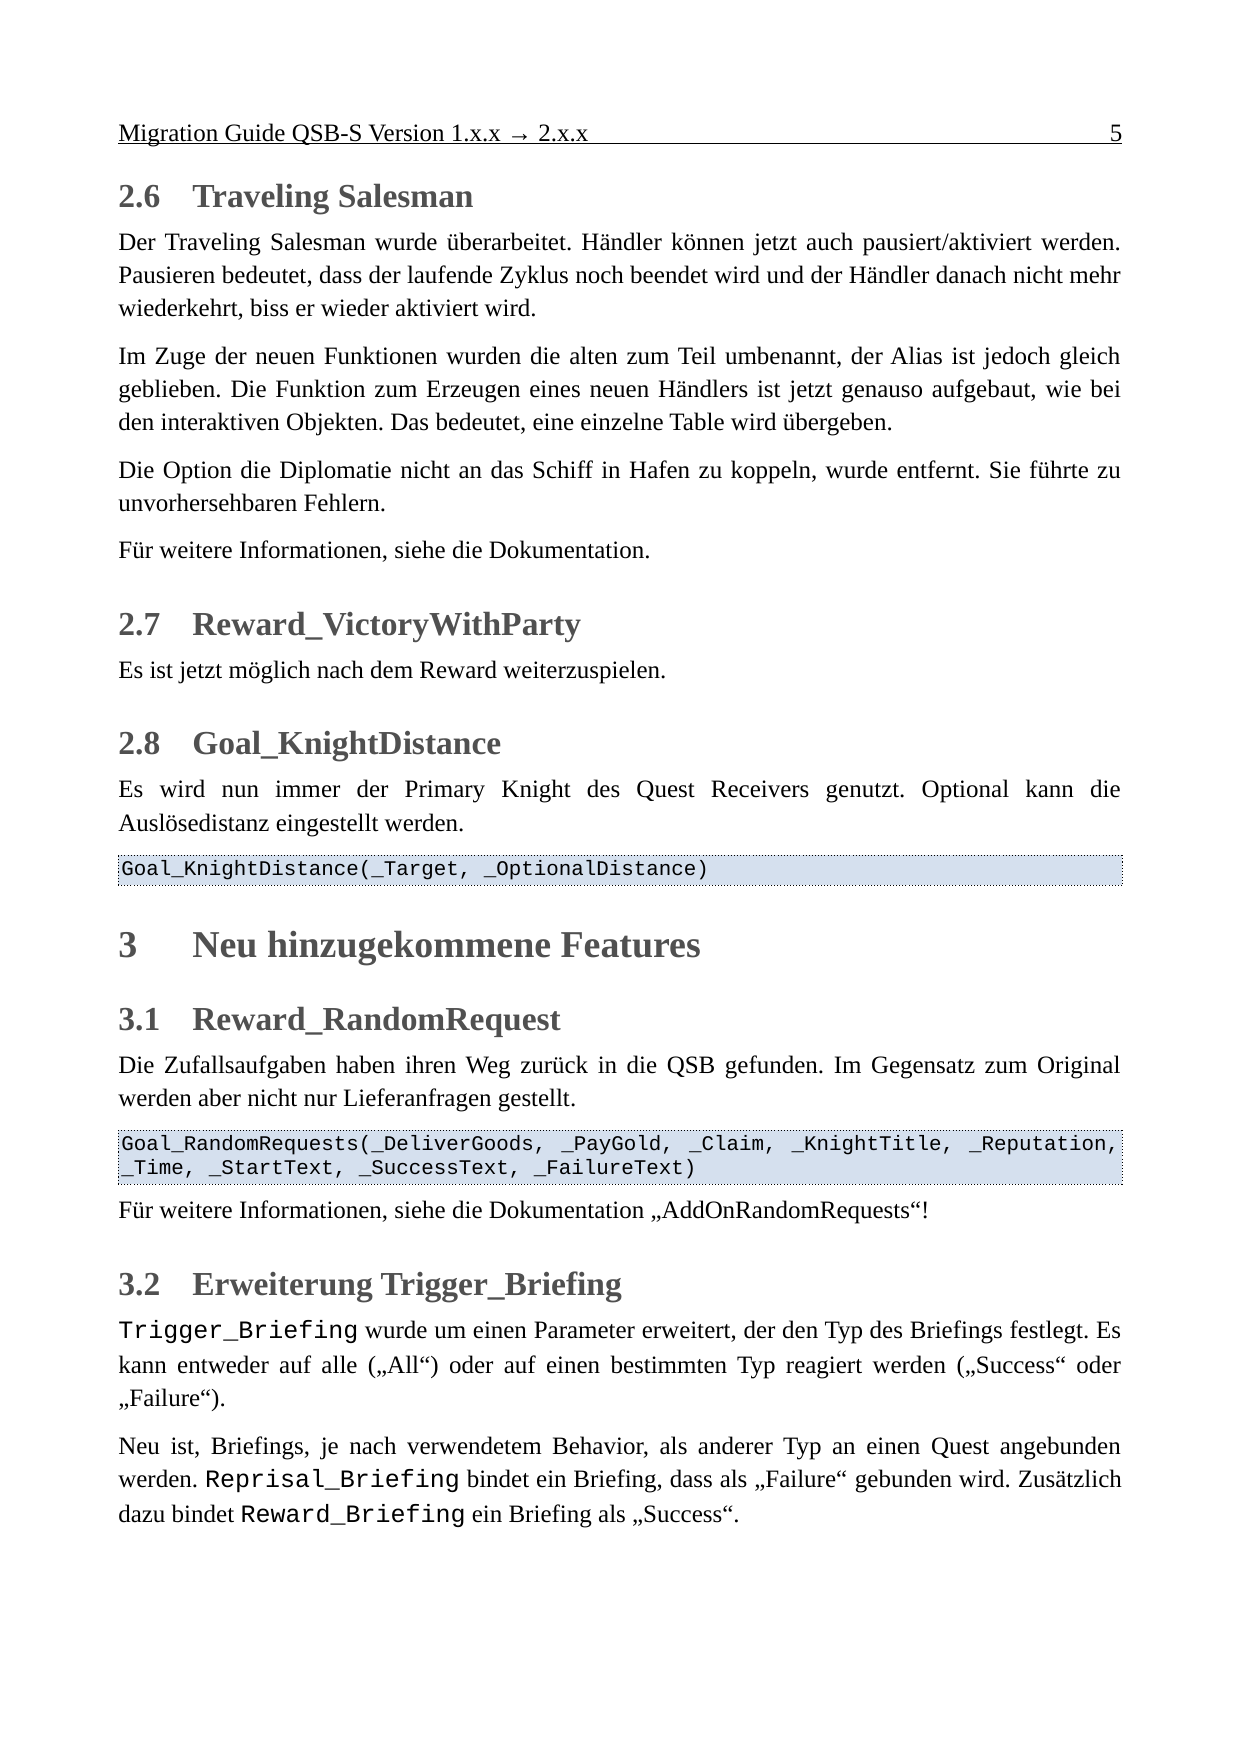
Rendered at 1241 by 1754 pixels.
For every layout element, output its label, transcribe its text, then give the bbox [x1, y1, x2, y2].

text Für weitere Informationen, siehe die Dokumentation „AddOnRandomRequests“! [118, 1196, 1122, 1224]
text Es ist jetzt möglich nach dem Reward weiterzuspielen. [118, 655, 1122, 684]
subtitle Reward_VictoryWithParty [118, 604, 1122, 642]
subtitle Erweiterung Trigger_Briefing [118, 1264, 1122, 1303]
subtitle Traveling Salesman [118, 176, 1122, 215]
text Goal_RandomRequests(_DeliverGoods, _PayGold, _Claim, _KnightTitle, _Reputation, _Time, _StartText, _SuccessText, _FailureText) [118, 1130, 1122, 1184]
text Für weitere Informationen, siehe die Dokumentation. [118, 535, 1122, 564]
text Es wird nun immer der Primary Knight des Quest Receivers genutzt. Optional kann die Auslösedistanz eingestellt werden. [118, 774, 1122, 836]
text Goal_KnightDistance(_Target, _OptionalDistance) [118, 855, 1122, 885]
text Die Option die Diplomatie nicht an das Schiff in Hafen zu koppeln, wurde entfernt. Sie führte zu unvorhersehbaren Fehlern. [118, 455, 1122, 517]
subtitle Goal_KnightDistance [118, 723, 1122, 762]
subtitle Neu hinzugekommene Features [118, 922, 1122, 965]
text Die Zufallsaufgaben haben ihren Weg zurück in die QSB gefunden. Im Gegensatz zum Original werden aber nicht nur Lieferanfragen gestellt. [118, 1050, 1122, 1112]
text Neu ist, Briefings, je nach verwendetem Behavior, als anderer Typ an einen Quest angebunden werden. Reprisal_Briefing bindet ein Briefing, dass als „Failure“ gebunden wird. Zusätzlich dazu bindet Reward_Briefing ein Briefing als „Success“. [118, 1431, 1122, 1530]
subtitle Reward_RandomRequest [118, 999, 1122, 1037]
text Im Zuge der neuen Funktionen wurden die alten zum Teil umbenannt, der Alias ist jedoch gleich geblieben. Die Funktion zum Erzeugen eines neuen Händlers ist jetzt genauso aufgebaut, wie bei den interaktiven Objekten. Das bedeutet, eine einzelne Table wird übergeben. [118, 341, 1122, 436]
text Trigger_Briefing wurde um einen Parameter erweitert, der den Typ des Briefings festlegt. Es kann entweder auf alle („All“) oder auf einen bestimmten Typ reagiert werden („Success“ oder „Failure“). [118, 1315, 1122, 1412]
text Der Traveling Salesman wurde überarbeitet. Händler können jetzt auch pausiert/aktiviert werden. Pausieren bedeutet, dass der laufende Zyklus noch beendet wird und der Händler danach nicht mehr wiederkehrt, biss er wieder aktiviert wird. [118, 227, 1122, 322]
